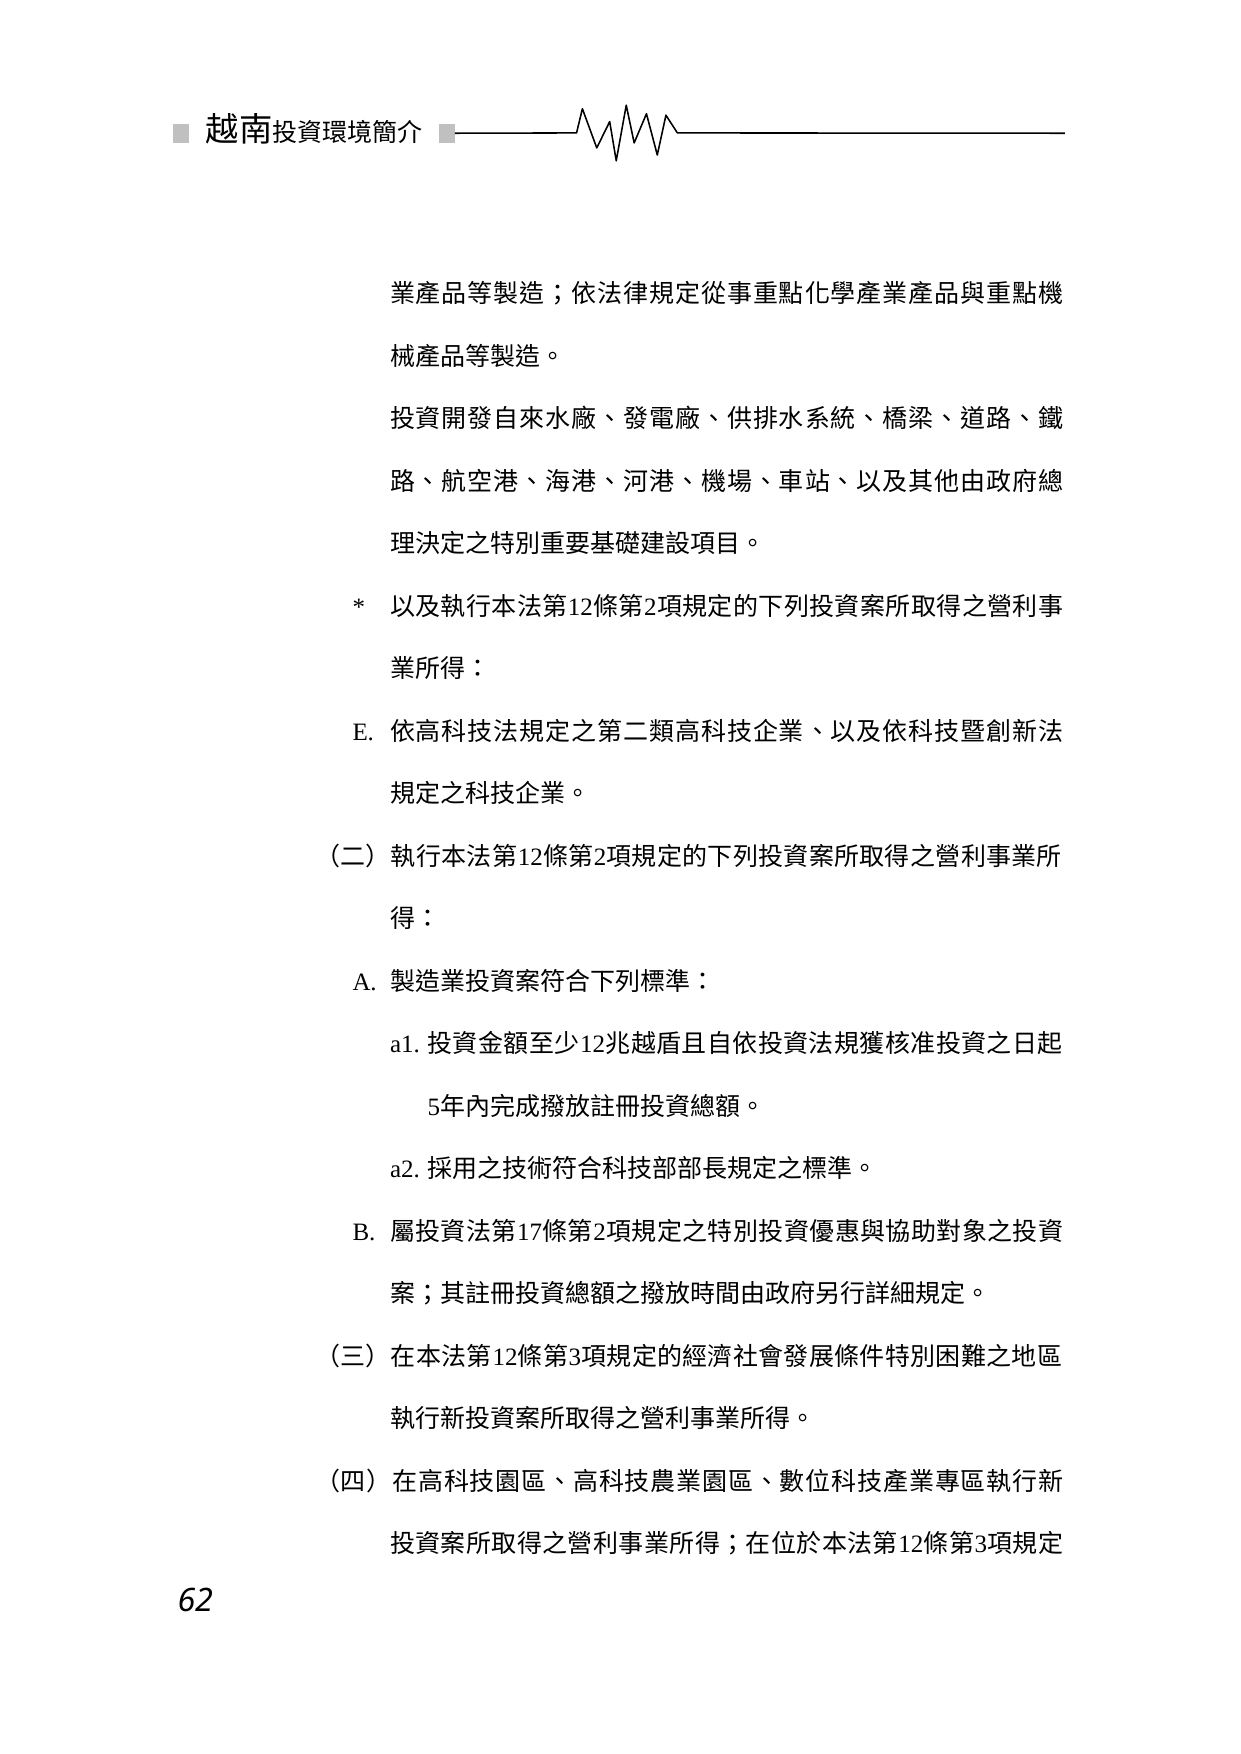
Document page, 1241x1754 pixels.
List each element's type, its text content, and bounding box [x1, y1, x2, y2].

text （三）在本法第12條第3項規定的經濟社會發展條件特別困難之地區執行新投資案所取得之營利事業所得。 [315, 1313, 1063, 1438]
text 投資開發自來水廠、發電廠、供排水系統、橋梁、道路、鐵路、航空港、海港、河港、機場、車站、以及其他由政府總理決定之特別重要基礎建設項目。 [352, 375, 1063, 563]
text E. 依高科技法規定之第二類高科技企業、以及依科技暨創新法規定之科技企業。 [352, 688, 1063, 813]
text 業產品等製造；依法律規定從事重點化學產業產品與重點機械產品等製造。 [352, 250, 1063, 375]
text A. 製造業投資案符合下列標準： [352, 938, 1063, 1000]
text * 以及執行本法第12條第2項規定的下列投資案所取得之營利事業所得： [352, 563, 1063, 688]
text a1. 投資金額至少12兆越盾且自依投資法規獲核准投資之日起5年內完成撥放註冊投資總額。 [390, 1000, 1063, 1125]
text （二）執行本法第12條第2項規定的下列投資案所取得之營利事業所得： [315, 813, 1063, 938]
text a2. 採用之技術符合科技部部長規定之標準。 [390, 1125, 1063, 1188]
text B. 屬投資法第17條第2項規定之特別投資優惠與協助對象之投資案；其註冊投資總額之撥放時間由政府另行詳細規定。 [352, 1188, 1063, 1313]
text （四）在高科技園區、高科技農業園區、數位科技產業專區執行新投資案所取得之營利事業所得；在位於本法第12條第3項規定 [315, 1438, 1063, 1563]
